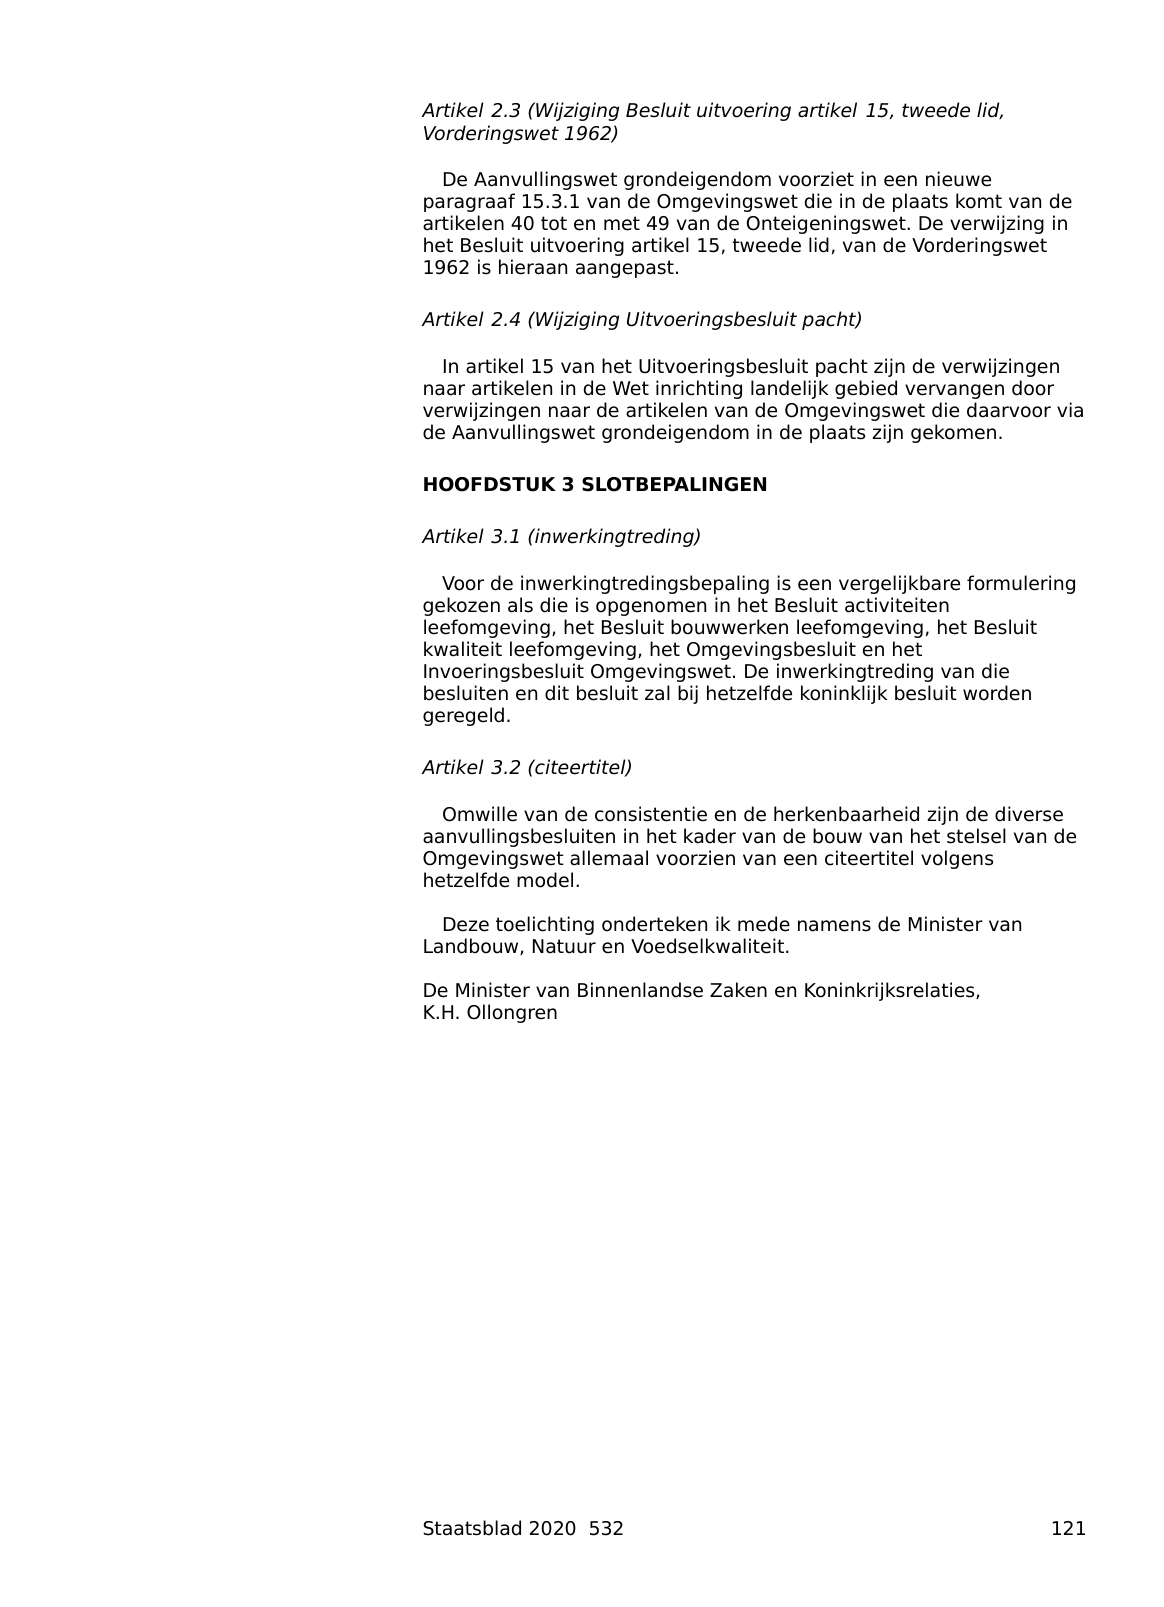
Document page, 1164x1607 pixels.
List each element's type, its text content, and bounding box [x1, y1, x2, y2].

subtitle Artikel 3.2 (citeertitel) [422, 757, 1087, 779]
subtitle Artikel 2.4 (Wijziging Uitvoeringsbesluit pacht) [422, 309, 1087, 331]
text De Minister van Binnenlandse Zaken en Koninkrijksrelaties, K.H. Ollongren [422, 980, 1087, 1024]
subtitle Artikel 3.1 (inwerkingtreding) [422, 526, 1087, 548]
text In artikel 15 van het Uitvoeringsbesluit pacht zijn de verwijzingen naar artikelen in de Wet inrichting landelijk gebied vervangen door verwijzingen naar de artikelen van de Omgevingswet die daarvoor via de Aanvullingswet grondeigendom in de plaats zijn gekomen. [422, 356, 1087, 444]
text Deze toelichting onderteken ik mede namens de Minister van Landbouw, Natuur en Voedselkwaliteit. [422, 914, 1087, 958]
text Omwille van de consistentie en de herkenbaarheid zijn de diverse aanvullingsbesluiten in het kader van de bouw van het stelsel van de Omgevingswet allemaal voorzien van een citeertitel volgens hetzelfde model. [422, 804, 1087, 892]
subtitle HOOFDSTUK 3 SLOTBEPALINGEN [422, 474, 1087, 496]
text Voor de inwerkingtredingsbepaling is een vergelijkbare formulering gekozen als die is opgenomen in het Besluit activiteiten leefomgeving, het Besluit bouwwerken leefomgeving, het Besluit kwaliteit leefomgeving, het Omgevingsbesluit en het Invoeringsbesluit Omgevingswet. De inwerkingtreding van die besluiten en dit besluit zal bij hetzelfde koninklijk besluit worden geregeld. [422, 573, 1087, 727]
text De Aanvullingswet grondeigendom voorziet in een nieuwe paragraaf 15.3.1 van de Omgevingswet die in de plaats komt van de artikelen 40 tot en met 49 van de Onteigeningswet. De verwijzing in het Besluit uitvoering artikel 15, tweede lid, van de Vorderingswet 1962 is hieraan aangepast. [422, 169, 1087, 279]
subtitle Artikel 2.3 (Wijziging Besluit uitvoering artikel 15, tweede lid, Vorderingswet 1962) [422, 100, 1087, 144]
